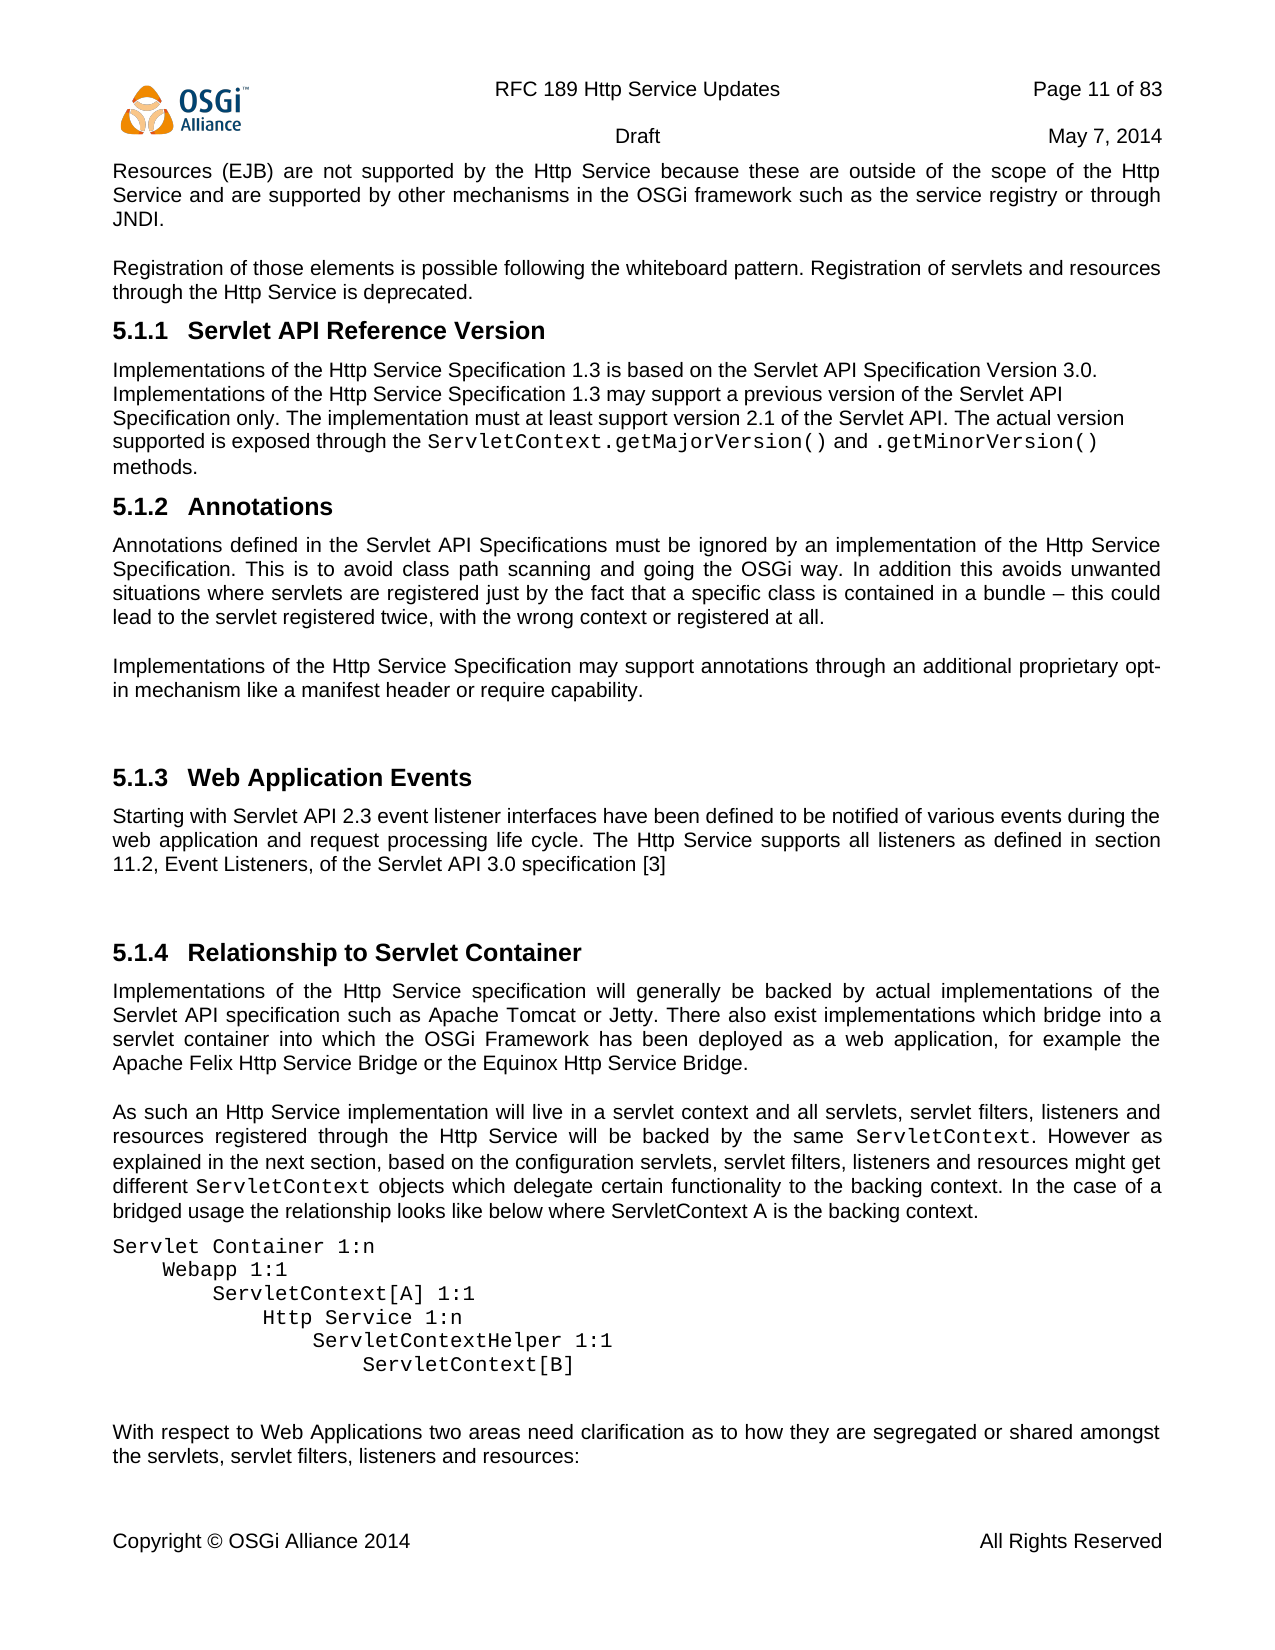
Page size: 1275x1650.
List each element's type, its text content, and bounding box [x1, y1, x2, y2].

subtitle Servlet API Reference Version [112, 316, 1162, 345]
text Implementations of the Http Service Specification may support annotations through an additional proprietary opt-in mechanism like a manifest header or require capability. [112, 654, 1162, 702]
text ServletContextHelper 1:1 [112, 1330, 1162, 1354]
text Webapp 1:1 [112, 1259, 1162, 1283]
subtitle Annotations [112, 492, 1162, 520]
picture [113, 78, 257, 142]
text Implementations of the Http Service specification will generally be backed by actual implementations of the Servlet API specification such as Apache Tomcat or Jetty. There also exist implementations which bridge into a servlet container into which the OSGi Framework has been deployed as a web application, for example the Apache Felix Http Service Bridge or the Equinox Http Service Bridge. [112, 979, 1162, 1075]
text ServletContext[A] 1:1 [112, 1283, 1162, 1307]
subtitle Web Application Events [112, 763, 1162, 792]
text As such an Http Service implementation will live in a servlet context and all servlets, servlet filters, listeners and resources registered through the Http Service will be backed by the same ServletContext. However as explained in the next section, based on the configuration servlets, servlet filters, listeners and resources might get different ServletContext objects which delegate certain functionality to the backing context. In the case of a bridged usage the relationship looks like below where ServletContext A is the backing context. [112, 1100, 1162, 1223]
text Resources (EJB) are not supported by the Http Service because these are outside of the scope of the Http Service and are supported by other mechanisms in the OSGi framework such as the service registry or through JNDI. [112, 159, 1162, 231]
text With respect to Web Applications two areas need clarification as to how they are segregated or shared amongst the servlets, servlet filters, listeners and resources: [112, 1420, 1162, 1468]
text Servlet Container 1:n [112, 1236, 1162, 1259]
text ServletContext[B] [112, 1354, 1162, 1378]
text Starting with Servlet API 2.3 event listener interfaces have been defined to be notified of various events during the web application and request processing life cycle. The Http Service supports all listeners as defined in section 11.2, Event Listeners, of the Servlet API 3.0 specification [3]. [112, 804, 1162, 876]
subtitle Relationship to Servlet Container [112, 938, 1162, 966]
text Implementations of the Http Service Specification 1.3 is based on the Servlet API Specification Version 3.0. Implementations of the Http Service Specification 1.3 may support a previous version of the Servlet API Specification only. The implementation must at least support version 2.1 of the Servlet API. The actual version supported is exposed through the ServletContext.getMajorVersion() and .getMinorVersion() methods. [112, 357, 1162, 479]
text Annotations defined in the Servlet API Specifications must be ignored by an implementation of the Http Service Specification. This is to avoid class path scanning and going the OSGi way. In addition this avoids unwanted situations where servlets are registered just by the fact that a specific class is contained in a bundle – this could lead to the servlet registered twice, with the wrong context or registered at all. [112, 533, 1162, 629]
text Registration of those elements is possible following the whiteboard pattern. Registration of servlets and resources through the Http Service is deprecated. [112, 256, 1162, 304]
text Http Service 1:n [112, 1307, 1162, 1330]
